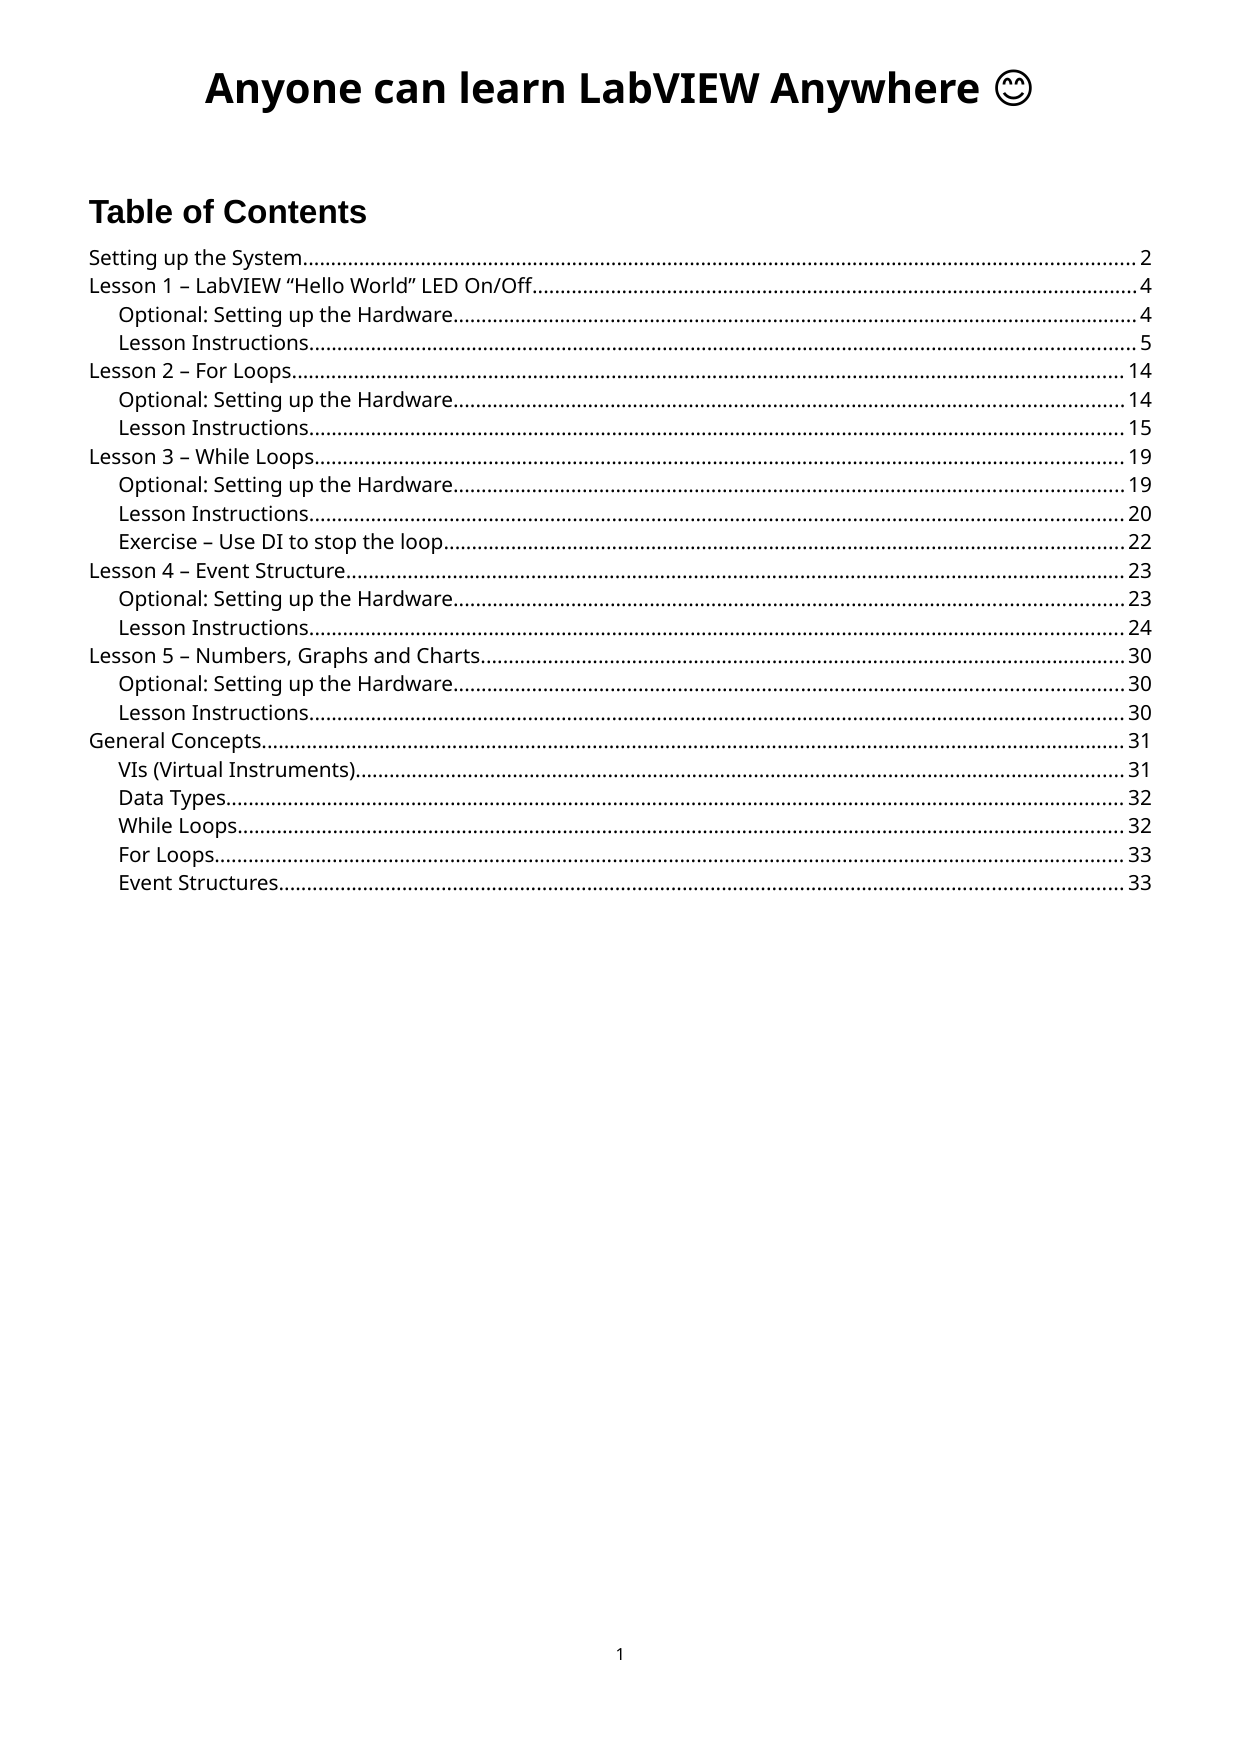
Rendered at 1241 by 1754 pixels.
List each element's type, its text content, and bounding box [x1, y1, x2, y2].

text Setting up the System 2 [88, 243, 1152, 271]
text Lesson 4 – Event Structure 23 [88, 556, 1152, 584]
text Optional: Setting up the Hardware 30 [118, 669, 1152, 698]
text For Loops 33 [118, 840, 1152, 868]
text Optional: Setting up the Hardware 14 [118, 385, 1152, 413]
text VIs (Virtual Instruments) 31 [118, 755, 1152, 783]
text While Loops 32 [118, 812, 1152, 840]
subtitle Table of Contents [88, 192, 1152, 230]
text Exercise – Use DI to stop the loop 22 [118, 527, 1152, 556]
text Lesson 3 – While Loops 19 [88, 442, 1152, 470]
text Lesson Instructions 15 [118, 413, 1152, 442]
text Lesson 1 – LabVIEW “Hello World” LED On/Off 4 [88, 271, 1152, 300]
text Optional: Setting up the Hardware 23 [118, 584, 1152, 613]
text Optional: Setting up the Hardware 19 [118, 470, 1152, 499]
text Lesson 5 – Numbers, Graphs and Charts 30 [88, 641, 1152, 669]
text Data Types 32 [118, 783, 1152, 812]
text Lesson Instructions 30 [118, 698, 1152, 726]
text Optional: Setting up the Hardware 4 [118, 300, 1152, 328]
text Event Structures 33 [118, 868, 1152, 897]
text Lesson 2 – For Loops 14 [88, 357, 1152, 385]
text Lesson Instructions 5 [118, 328, 1152, 357]
text Lesson Instructions 24 [118, 613, 1152, 641]
text Lesson Instructions 20 [118, 499, 1152, 527]
text General Concepts 31 [88, 726, 1152, 755]
